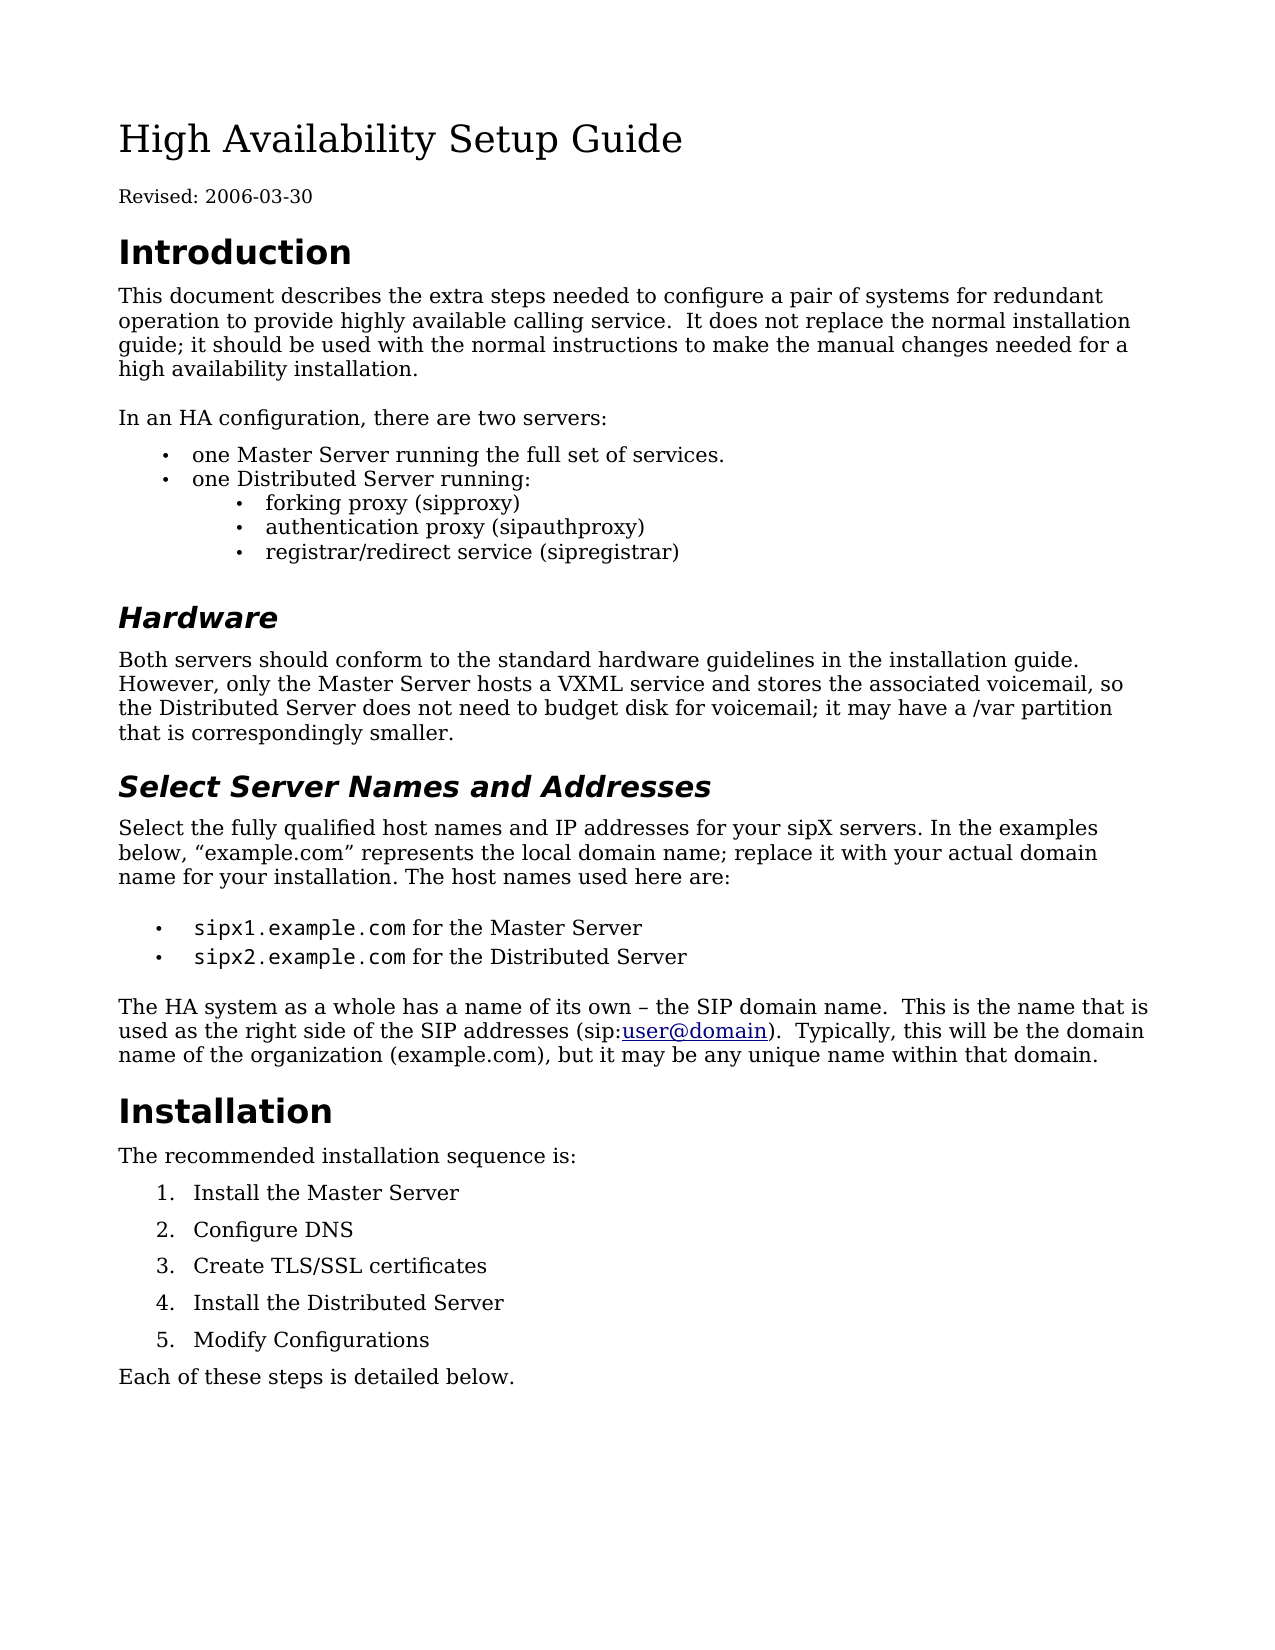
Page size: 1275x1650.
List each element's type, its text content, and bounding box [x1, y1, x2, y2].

text The HA system as a whole has a name of its own – the SIP domain name. This is the name that is used as the right side of the SIP addresses (sip:user@domain). Typically, this will be the domain name of the organization (example.com), but it may be any unique name within that domain. [118, 995, 1157, 1067]
text This document describes the extra steps needed to configure a pair of systems for redundant operation to provide highly available calling service. It does not replace the normal installation guide; it should be used with the normal instructions to make the manual changes needed for a high availability installation. [118, 284, 1157, 382]
list sipx2.example.com for the Distributed Server [156, 942, 1157, 970]
subtitle Installation [118, 1092, 1157, 1132]
text Select the fully qualified host names and IP addresses for your sipX servers. In the examples below, “example.com” represents the local domain name; replace it with your actual domain name for your installation. The host names used here are: [118, 816, 1157, 889]
list one Master Server running the full set of services. [162, 443, 1157, 467]
list Modify Configurations [156, 1328, 1157, 1352]
list one Distributed Server running: [162, 467, 1157, 491]
text High Availability Setup Guide [118, 118, 1157, 162]
list forking proxy (sipproxy) [236, 491, 1157, 515]
text Revised: 2006-03-30 [118, 186, 1157, 208]
list Install the Master Server [156, 1181, 1157, 1205]
text In an HA configuration, there are two servers: [118, 406, 1157, 430]
subtitle Select Server Names and Addresses [118, 770, 1157, 804]
list sipx1.example.com for the Master Server [156, 913, 1157, 942]
list Configure DNS [156, 1218, 1157, 1242]
list authentication proxy (sipauthproxy) [236, 515, 1157, 540]
text The recommended installation sequence is: [118, 1144, 1157, 1168]
text Each of these steps is detailed below. [118, 1365, 1157, 1389]
subtitle Hardware [118, 601, 1157, 635]
list registrar/redirect service (sipregistrar) [236, 540, 1157, 564]
list Create TLS/SSL certificates [156, 1254, 1157, 1279]
text Both servers should conform to the standard hardware guidelines in the installation guide. However, only the Master Server hosts a VXML service and stores the associated voicemail, so the Distributed Server does not need to budget disk for voicemail; it may have a /var partition that is correspondingly smaller. [118, 648, 1157, 745]
subtitle Introduction [118, 233, 1157, 272]
list Install the Distributed Server [156, 1291, 1157, 1315]
